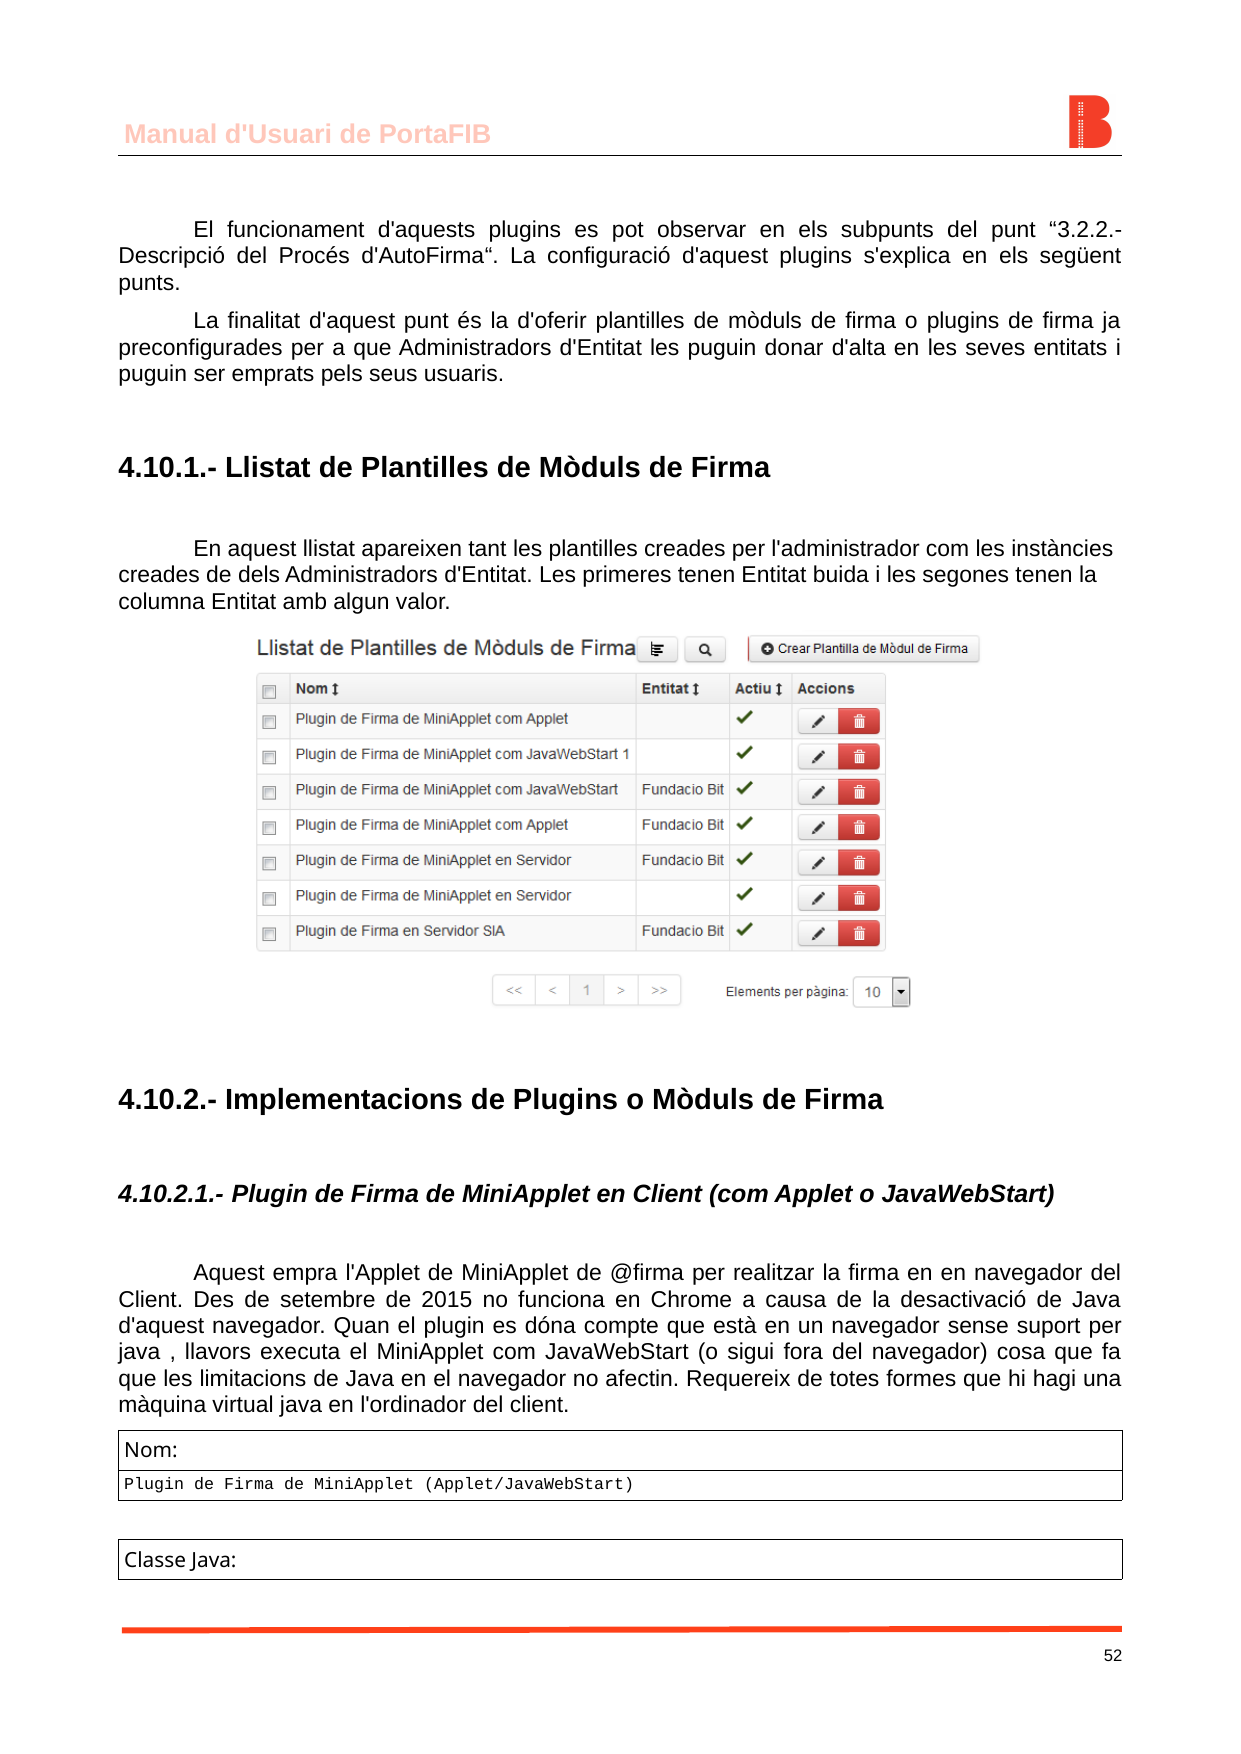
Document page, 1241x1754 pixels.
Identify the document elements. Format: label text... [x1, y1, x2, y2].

text La finalitat d'aquest punt és la d'oferir plantilles de mòduls de firma o plugins de firma ja preconfigurades per a que Administradors d'Entitat les puguin donar d'alta en les seves entitats i puguin ser emprats pels seus usuaris. [118, 307, 1122, 386]
text El funcionament d'aquests plugins es pot observar en els subpunts del punt “3.2.2.-Descripció del Procés d'AutoFirma“. La configuració d'aquest plugins s'explica en els següent punts. [118, 216, 1122, 295]
table_header Nom: [119, 1431, 1122, 1470]
picture [249, 626, 991, 1018]
table_header Classe Java: [119, 1540, 1122, 1579]
picture [1063, 94, 1117, 150]
subtitle Implementacions de Plugins o Mòduls de Firma [118, 1082, 1122, 1115]
table_cell Plugin de Firma de MiniApplet (Applet/JavaWebStart) [119, 1471, 1122, 1500]
subtitle Plugin de Firma de MiniApplet en Client (com Applet o JavaWebStart) [118, 1179, 1122, 1208]
subtitle Llistat de Plantilles de Mòduls de Firma [118, 450, 1122, 484]
text En aquest llistat apareixen tant les plantilles creades per l'administrador com les instàncies creades de dels Administradors d'Entitat. Les primeres tenen Entitat buida i les segones tenen la columna Entitat amb algun valor. [118, 535, 1122, 614]
text Aquest empra l'Applet de MiniApplet de @firma per realitzar la firma en en navegador del Client. Des de setembre de 2015 no funciona en Chrome a causa de la desactivació de Java d'aquest navegador. Quan el plugin es dóna compte que està en un navegador sense suport per java , llavors executa el MiniApplet com JavaWebStart (o sigui fora del navegador) cosa que fa que les limitacions de Java en el navegador no afectin. Requereix de totes formes que hi hagi una màquina virtual java en l'ordinador del client. [118, 1259, 1122, 1417]
